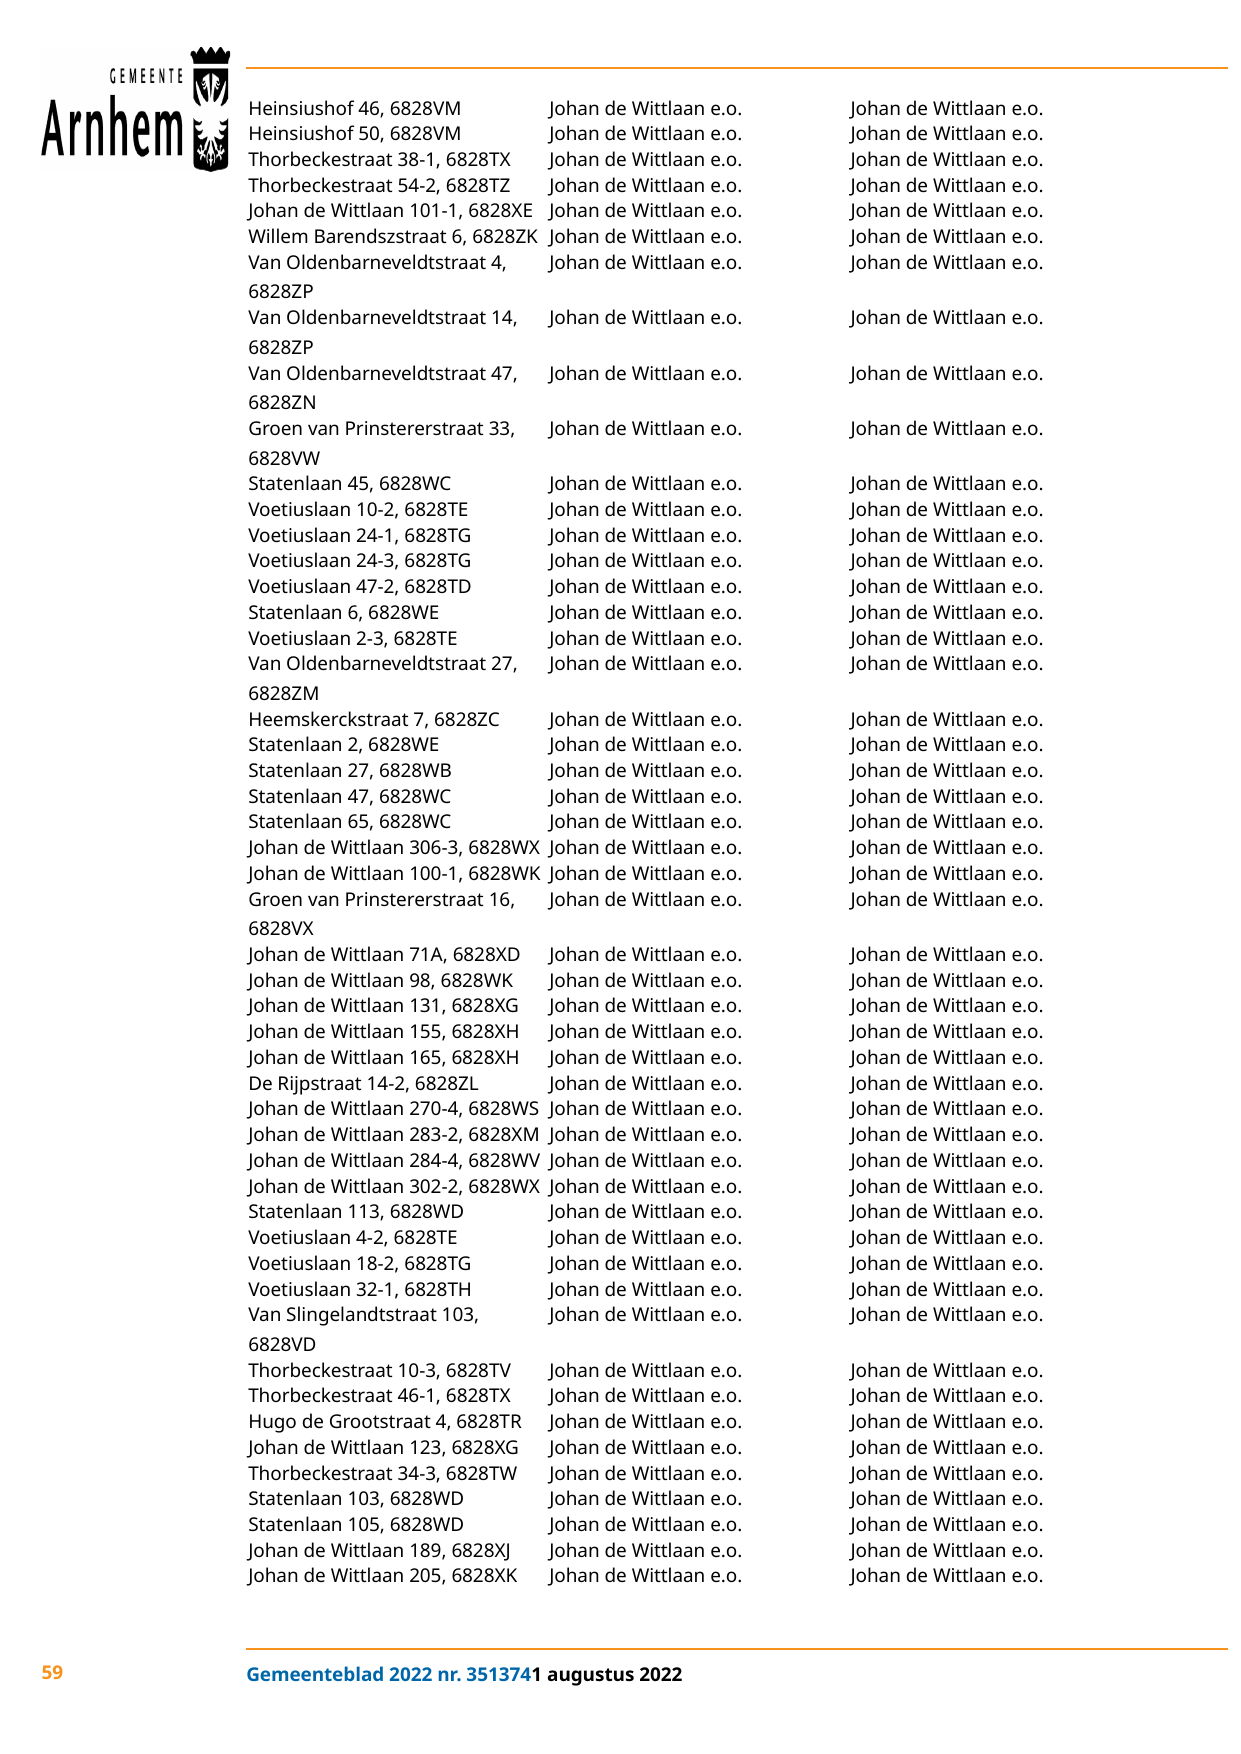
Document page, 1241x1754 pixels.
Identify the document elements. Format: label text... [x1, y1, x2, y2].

table_cell Johan de Wittlaan 131, 6828XG [248, 993, 549, 1018]
table_cell Johan de Wittlaan e.o. [549, 1485, 850, 1511]
table_cell Johan de Wittlaan e.o. [549, 1224, 850, 1250]
table_cell Johan de Wittlaan e.o. [549, 1147, 850, 1173]
table_cell Johan de Wittlaan 71A, 6828XD [248, 941, 549, 967]
table_cell Johan de Wittlaan e.o. [549, 172, 850, 198]
table_cell Statenlaan 47, 6828WC [248, 783, 549, 809]
table_cell Johan de Wittlaan e.o. [549, 967, 850, 993]
table_cell Johan de Wittlaan e.o. [850, 1537, 1152, 1563]
table_cell Johan de Wittlaan e.o. [850, 573, 1152, 599]
table_cell Johan de Wittlaan e.o. [549, 706, 850, 732]
table_cell Statenlaan 103, 6828WD [248, 1485, 549, 1511]
table_cell Voetiuslaan 18-2, 6828TG [248, 1250, 549, 1276]
table_cell Johan de Wittlaan e.o. [549, 249, 850, 304]
table_cell Johan de Wittlaan e.o. [549, 809, 850, 834]
table_cell Voetiuslaan 4-2, 6828TE [248, 1224, 549, 1250]
table_cell Voetiuslaan 10-2, 6828TE [248, 496, 549, 522]
table_cell Johan de Wittlaan e.o. [549, 941, 850, 967]
table_cell Johan de Wittlaan e.o. [549, 305, 850, 360]
table_cell Johan de Wittlaan 123, 6828XG [248, 1434, 549, 1460]
table_cell Johan de Wittlaan e.o. [850, 835, 1152, 860]
table_cell Statenlaan 113, 6828WD [248, 1199, 549, 1224]
table_cell Johan de Wittlaan e.o. [549, 1096, 850, 1121]
table_cell Van Oldenbarneveldtstraat 4, 6828ZP [248, 249, 549, 304]
table_cell Johan de Wittlaan e.o. [549, 1408, 850, 1434]
table_cell Johan de Wittlaan e.o. [549, 993, 850, 1018]
table_cell Johan de Wittlaan e.o. [549, 860, 850, 886]
table_cell Johan de Wittlaan e.o. [549, 1460, 850, 1485]
table_cell Johan de Wittlaan e.o. [549, 1357, 850, 1382]
table_cell Van Oldenbarneveldtstraat 27, 6828ZM [248, 651, 549, 706]
table_cell Johan de Wittlaan 205, 6828XK [248, 1563, 549, 1588]
table_cell Johan de Wittlaan e.o. [850, 1096, 1152, 1121]
table_cell Van Oldenbarneveldtstraat 14, 6828ZP [248, 305, 549, 360]
table_cell Johan de Wittlaan e.o. [850, 1250, 1152, 1276]
table_cell Johan de Wittlaan e.o. [850, 522, 1152, 548]
table_cell Johan de Wittlaan e.o. [549, 625, 850, 651]
table_cell Thorbeckestraat 34-3, 6828TW [248, 1460, 549, 1485]
table_cell Johan de Wittlaan e.o. [850, 360, 1152, 415]
table_cell Johan de Wittlaan e.o. [850, 993, 1152, 1018]
table_cell Johan de Wittlaan e.o. [850, 1434, 1152, 1460]
table_cell Johan de Wittlaan e.o. [850, 1563, 1152, 1588]
table_cell Johan de Wittlaan e.o. [549, 415, 850, 470]
table_cell Johan de Wittlaan e.o. [549, 1044, 850, 1070]
table_cell Johan de Wittlaan e.o. [850, 305, 1152, 360]
table_cell Johan de Wittlaan e.o. [549, 1121, 850, 1147]
table_cell Voetiuslaan 47-2, 6828TD [248, 573, 549, 599]
table_cell Johan de Wittlaan e.o. [850, 860, 1152, 886]
table_cell Johan de Wittlaan e.o. [549, 1276, 850, 1301]
table_cell Johan de Wittlaan e.o. [850, 1460, 1152, 1485]
table_cell Johan de Wittlaan e.o. [549, 522, 850, 548]
table_cell Voetiuslaan 24-3, 6828TG [248, 548, 549, 573]
table_cell Johan de Wittlaan e.o. [850, 1199, 1152, 1224]
table_cell Statenlaan 2, 6828WE [248, 732, 549, 757]
table_cell Johan de Wittlaan e.o. [549, 1019, 850, 1044]
table_cell Johan de Wittlaan e.o. [850, 757, 1152, 783]
table_cell Johan de Wittlaan e.o. [549, 198, 850, 223]
table_cell Johan de Wittlaan e.o. [549, 1250, 850, 1276]
table_cell Groen van Prinstererstraat 33, 6828VW [248, 415, 549, 470]
table_cell Johan de Wittlaan e.o. [850, 224, 1152, 249]
table_cell Johan de Wittlaan e.o. [850, 1485, 1152, 1511]
table_cell Johan de Wittlaan e.o. [549, 146, 850, 172]
table_cell Johan de Wittlaan e.o. [549, 573, 850, 599]
table_cell Johan de Wittlaan e.o. [549, 1563, 850, 1588]
table_cell Johan de Wittlaan e.o. [850, 1070, 1152, 1096]
table_cell Johan de Wittlaan e.o. [549, 651, 850, 706]
table_cell Johan de Wittlaan e.o. [549, 835, 850, 860]
table_cell Johan de Wittlaan e.o. [549, 224, 850, 249]
table_cell Statenlaan 27, 6828WB [248, 757, 549, 783]
table_cell Thorbeckestraat 46-1, 6828TX [248, 1383, 549, 1408]
table_cell Johan de Wittlaan 284-4, 6828WV [248, 1147, 549, 1173]
table_cell Johan de Wittlaan e.o. [549, 548, 850, 573]
table_cell Johan de Wittlaan e.o. [549, 757, 850, 783]
table_cell Johan de Wittlaan e.o. [850, 599, 1152, 625]
table_cell Heemskerckstraat 7, 6828ZC [248, 706, 549, 732]
table_cell Johan de Wittlaan 98, 6828WK [248, 967, 549, 993]
table_cell Groen van Prinstererstraat 16, 6828VX [248, 886, 549, 941]
table_cell Johan de Wittlaan 302-2, 6828WX [248, 1173, 549, 1198]
table_cell Johan de Wittlaan e.o. [850, 146, 1152, 172]
table_cell Johan de Wittlaan e.o. [850, 1019, 1152, 1044]
table_cell Johan de Wittlaan e.o. [549, 95, 850, 121]
table_cell Johan de Wittlaan e.o. [850, 95, 1152, 121]
table_cell Johan de Wittlaan e.o. [549, 599, 850, 625]
table_cell Johan de Wittlaan 155, 6828XH [248, 1019, 549, 1044]
table_cell Johan de Wittlaan e.o. [850, 1511, 1152, 1537]
table_cell Johan de Wittlaan e.o. [850, 1408, 1152, 1434]
table_cell Johan de Wittlaan 189, 6828XJ [248, 1537, 549, 1563]
table_cell Johan de Wittlaan e.o. [850, 1301, 1152, 1357]
table_cell Voetiuslaan 2-3, 6828TE [248, 625, 549, 651]
table_cell Statenlaan 6, 6828WE [248, 599, 549, 625]
table_cell Johan de Wittlaan e.o. [549, 360, 850, 415]
table_cell De Rijpstraat 14-2, 6828ZL [248, 1070, 549, 1096]
table_cell Thorbeckestraat 38-1, 6828TX [248, 146, 549, 172]
table_cell Johan de Wittlaan e.o. [850, 941, 1152, 967]
table_cell Johan de Wittlaan e.o. [850, 783, 1152, 809]
table_cell Johan de Wittlaan e.o. [850, 470, 1152, 496]
table_cell Statenlaan 65, 6828WC [248, 809, 549, 834]
table_cell Van Slingelandtstraat 103, 6828VD [248, 1301, 549, 1357]
table_cell Johan de Wittlaan e.o. [549, 121, 850, 146]
table_cell Johan de Wittlaan e.o. [850, 651, 1152, 706]
table_cell Johan de Wittlaan 165, 6828XH [248, 1044, 549, 1070]
table_cell Johan de Wittlaan 306-3, 6828WX [248, 835, 549, 860]
table_cell Johan de Wittlaan e.o. [549, 470, 850, 496]
table_cell Johan de Wittlaan e.o. [850, 415, 1152, 470]
table_cell Johan de Wittlaan 100-1, 6828WK [248, 860, 549, 886]
table_cell Johan de Wittlaan e.o. [850, 1044, 1152, 1070]
table_cell Thorbeckestraat 54-2, 6828TZ [248, 172, 549, 198]
table_cell Johan de Wittlaan e.o. [850, 1383, 1152, 1408]
table_cell Johan de Wittlaan e.o. [549, 732, 850, 757]
picture [41, 47, 231, 172]
table_cell Johan de Wittlaan e.o. [850, 496, 1152, 522]
table_cell Johan de Wittlaan 101-1, 6828XE [248, 198, 549, 223]
table_cell Thorbeckestraat 10-3, 6828TV [248, 1357, 549, 1382]
table_cell Johan de Wittlaan e.o. [850, 706, 1152, 732]
table_cell Johan de Wittlaan 270-4, 6828WS [248, 1096, 549, 1121]
table_cell Johan de Wittlaan e.o. [549, 886, 850, 941]
table_cell Johan de Wittlaan e.o. [549, 1383, 850, 1408]
table_cell Johan de Wittlaan e.o. [850, 1173, 1152, 1198]
table_cell Johan de Wittlaan e.o. [549, 1537, 850, 1563]
table_cell Johan de Wittlaan e.o. [549, 1434, 850, 1460]
table_cell Johan de Wittlaan e.o. [850, 1224, 1152, 1250]
table_cell Johan de Wittlaan e.o. [549, 1511, 850, 1537]
table_cell Statenlaan 45, 6828WC [248, 470, 549, 496]
table_cell Johan de Wittlaan e.o. [850, 1147, 1152, 1173]
table_cell Statenlaan 105, 6828WD [248, 1511, 549, 1537]
table_cell Johan de Wittlaan e.o. [850, 1121, 1152, 1147]
table_cell Heinsiushof 50, 6828VM [248, 121, 549, 146]
table_cell Van Oldenbarneveldtstraat 47, 6828ZN [248, 360, 549, 415]
table_cell Johan de Wittlaan e.o. [850, 1357, 1152, 1382]
table_cell Johan de Wittlaan e.o. [549, 1173, 850, 1198]
table_cell Voetiuslaan 24-1, 6828TG [248, 522, 549, 548]
table_cell Johan de Wittlaan e.o. [850, 1276, 1152, 1301]
table_cell Johan de Wittlaan e.o. [850, 886, 1152, 941]
table_cell Johan de Wittlaan e.o. [549, 1199, 850, 1224]
table_cell Johan de Wittlaan e.o. [850, 809, 1152, 834]
table_cell Johan de Wittlaan e.o. [549, 1070, 850, 1096]
table_cell Johan de Wittlaan e.o. [850, 625, 1152, 651]
table_cell Heinsiushof 46, 6828VM [248, 95, 549, 121]
table_cell Willem Barendszstraat 6, 6828ZK [248, 224, 549, 249]
table_cell Johan de Wittlaan e.o. [850, 172, 1152, 198]
table_cell Johan de Wittlaan e.o. [549, 783, 850, 809]
table_cell Johan de Wittlaan e.o. [850, 249, 1152, 304]
table_cell Hugo de Grootstraat 4, 6828TR [248, 1408, 549, 1434]
table_cell Voetiuslaan 32-1, 6828TH [248, 1276, 549, 1301]
table_cell Johan de Wittlaan 283-2, 6828XM [248, 1121, 549, 1147]
table_cell Johan de Wittlaan e.o. [549, 496, 850, 522]
table_cell Johan de Wittlaan e.o. [850, 548, 1152, 573]
table_cell Johan de Wittlaan e.o. [850, 732, 1152, 757]
table_cell Johan de Wittlaan e.o. [850, 198, 1152, 223]
table_cell Johan de Wittlaan e.o. [850, 967, 1152, 993]
table_cell Johan de Wittlaan e.o. [850, 121, 1152, 146]
table_cell Johan de Wittlaan e.o. [549, 1301, 850, 1357]
